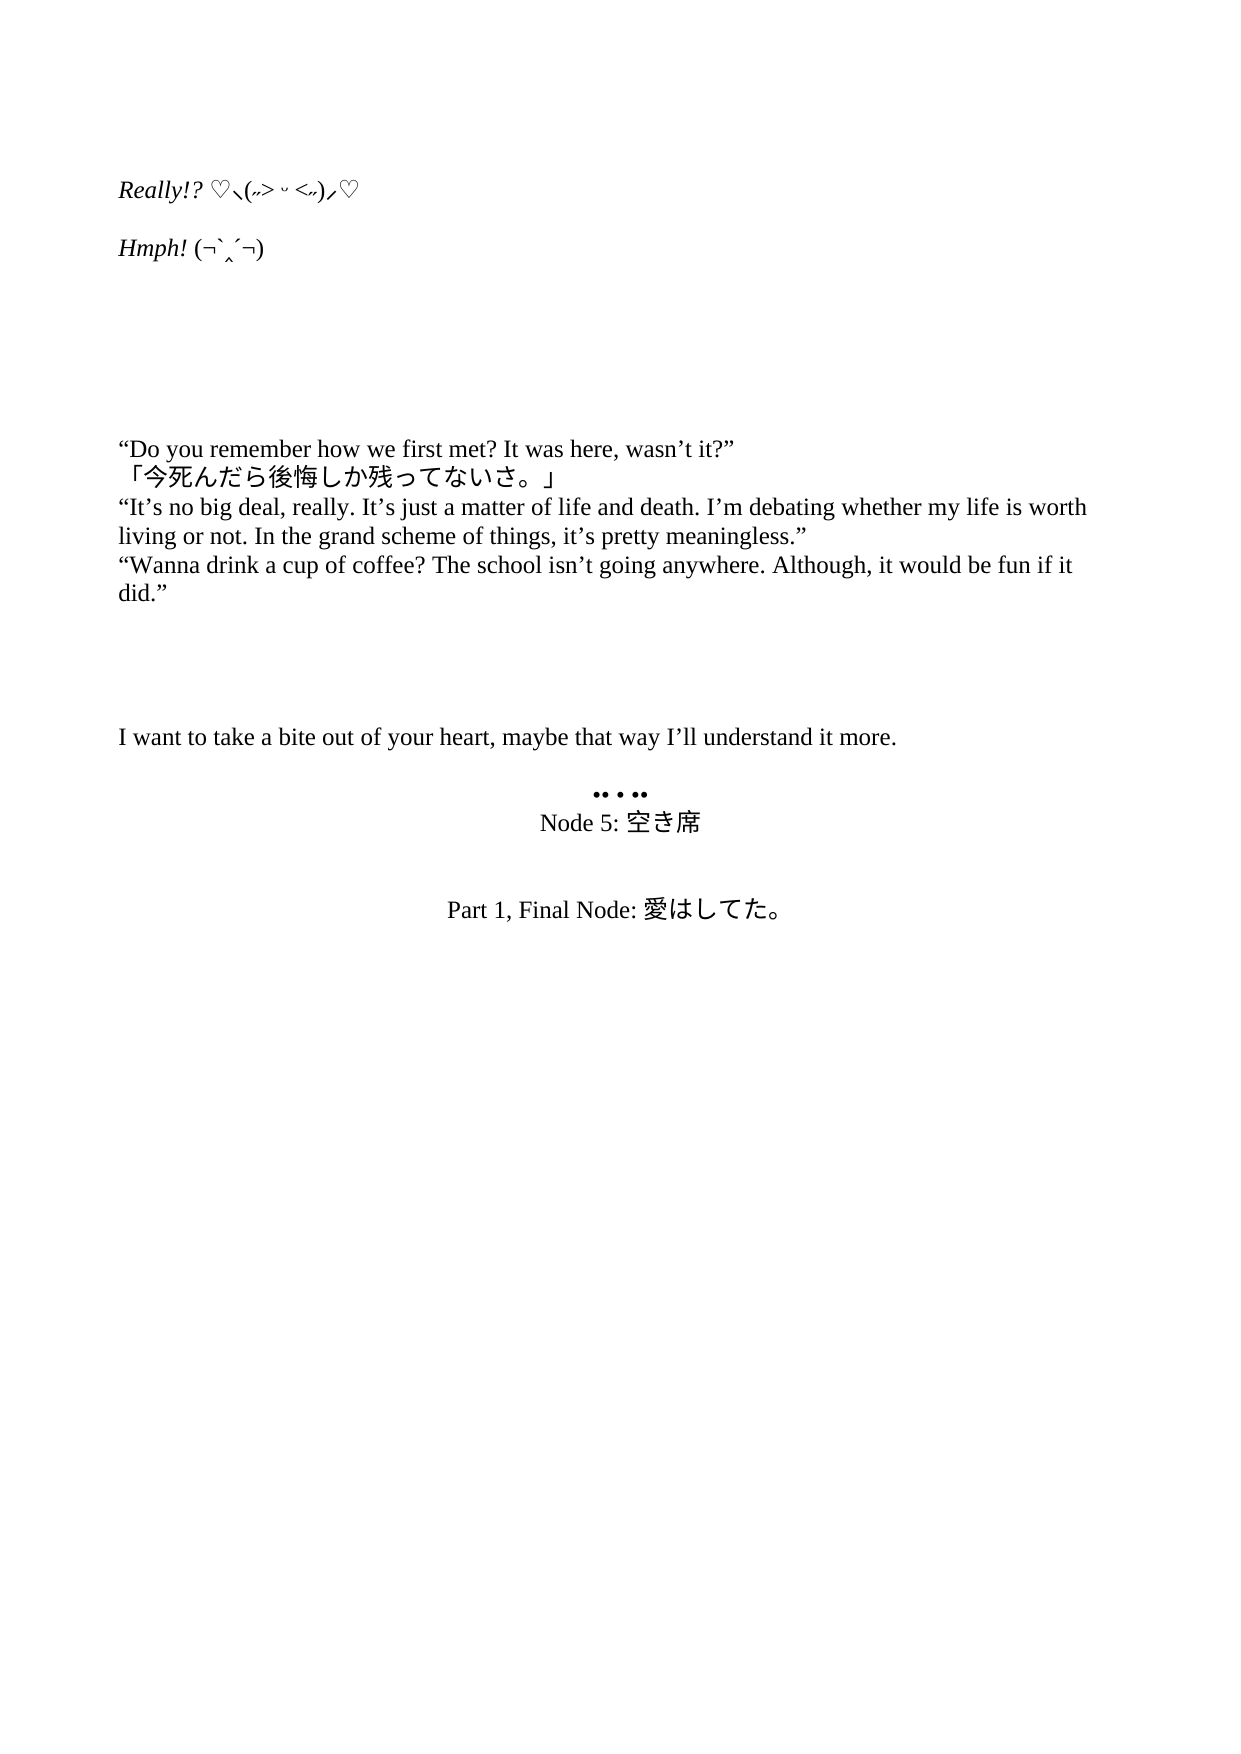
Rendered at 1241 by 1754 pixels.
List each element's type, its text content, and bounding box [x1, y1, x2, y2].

text •• • •• [118, 780, 1122, 808]
text 「今死んだら後悔しか残ってないさ。」 [118, 463, 1122, 492]
text I want to take a bite out of your heart, maybe that way I’ll understand it more. [118, 722, 1122, 751]
text Part 1, Final Node: 愛はしてた。 [118, 895, 1122, 924]
text “Do you remember how we first met? It was here, wasn’t it?” [118, 434, 1122, 463]
text “It’s no big deal, really. It’s just a matter of life and death. I’m debating whether my life is worth living or not. In the grand scheme of things, it’s pretty meaningless.” [118, 492, 1122, 550]
text Node 5: 空き席 [118, 808, 1122, 838]
text Really!? ♡⸜(˶˃ ᵕ ˂˶)⸝♡ [118, 176, 1122, 204]
text Hmph! (¬`‸´¬) [118, 233, 1122, 262]
text “Wanna drink a cup of coffee? The school isn’t going anywhere. Although, it would be fun if it did.” [118, 550, 1122, 607]
